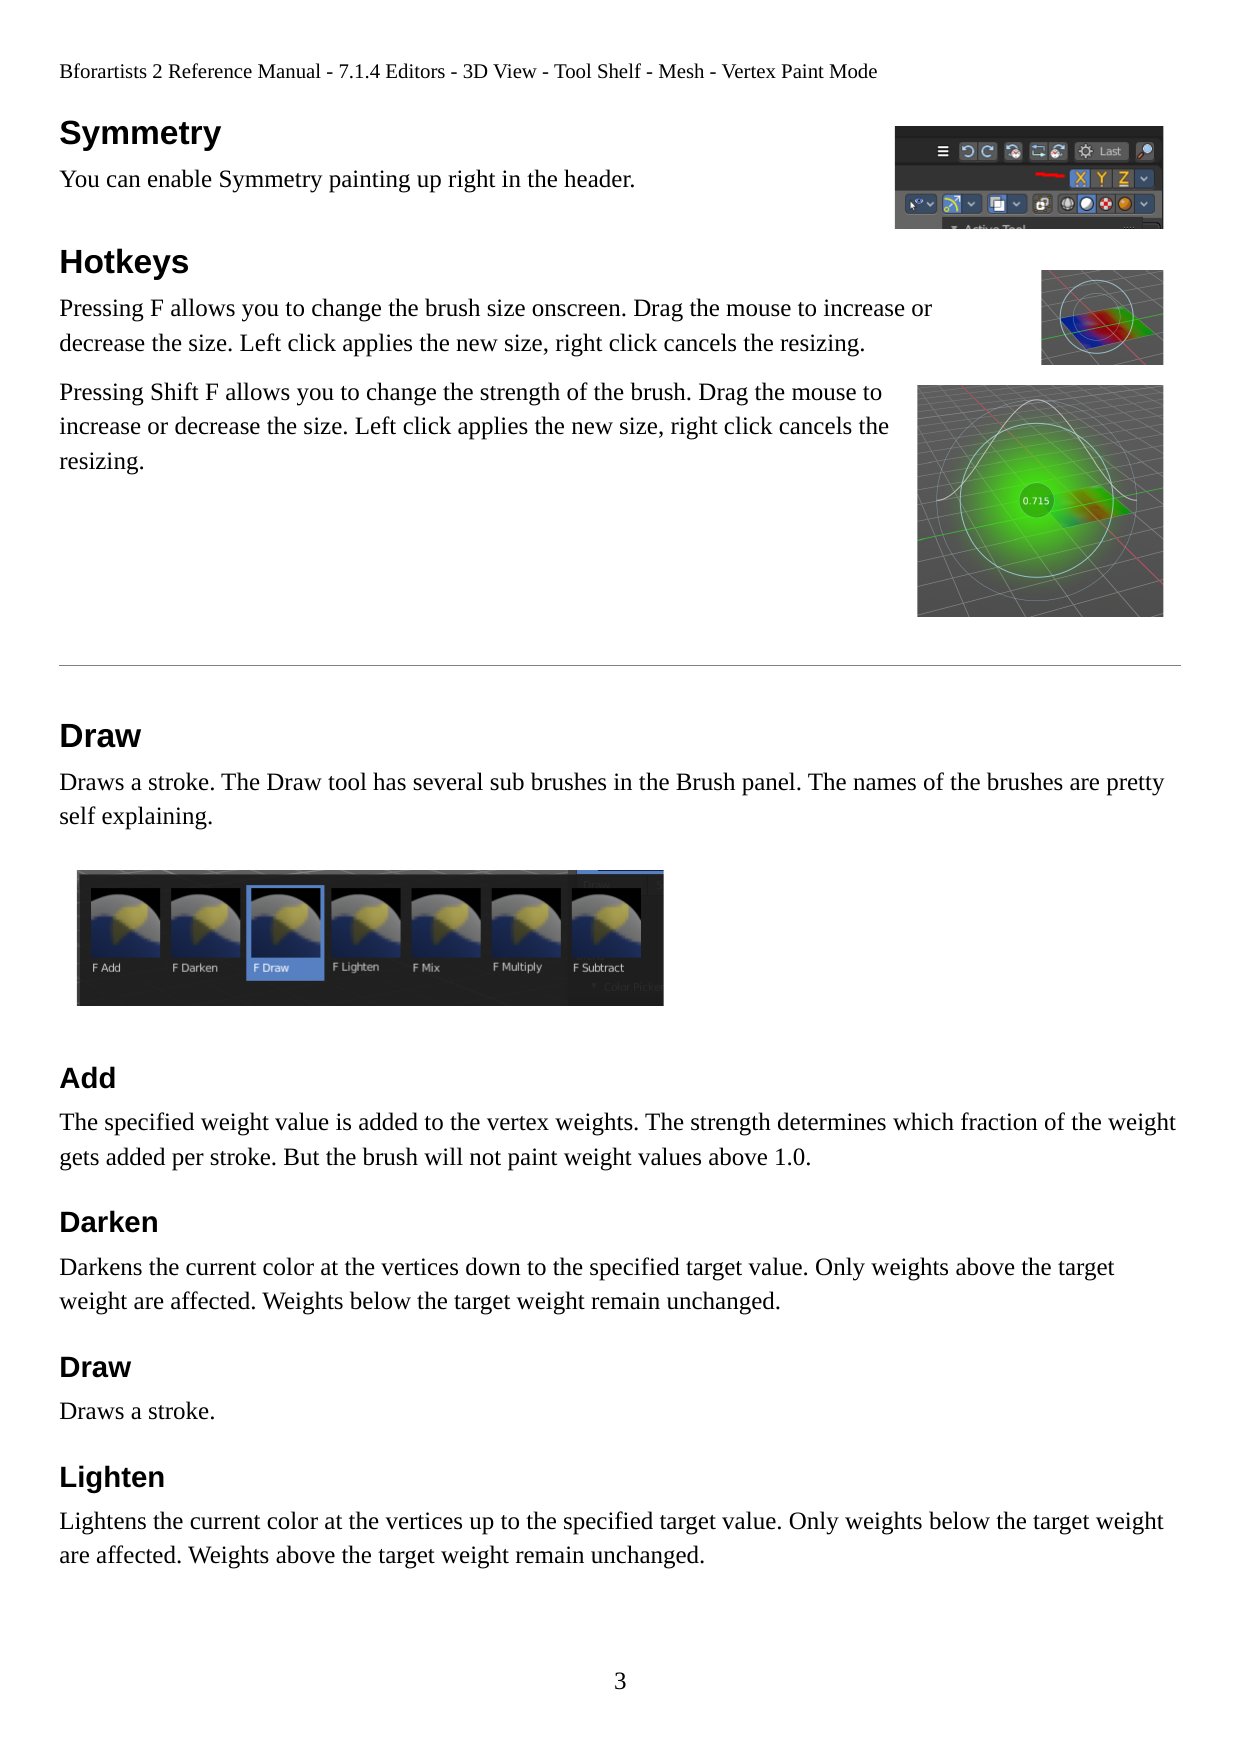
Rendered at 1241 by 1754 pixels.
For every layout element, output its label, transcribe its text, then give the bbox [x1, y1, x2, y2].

text Draws a stroke. The Draw tool has several sub brushes in the Brush panel. The names of the brushes are pretty self explaining. [59, 767, 1181, 830]
text Draws a stroke. [59, 1396, 1181, 1425]
text Darkens the current color at the vertices down to the specified target value. Only weights above the target weight are affected. Weights below the target weight remain unchanged. [59, 1252, 1181, 1315]
picture [917, 385, 1164, 617]
text Pressing Shift F allows you to change the strength of the brush. Drag the mouse to increase or decrease the size. Left click applies the new size, right click cancels the resizing. [59, 377, 1181, 474]
text You can enable Symmetry painting up right in the header. [59, 164, 894, 192]
text Lightens the current color at the vertices up to the specified target value. Only weights below the target weight are affected. Weights above the target weight remain unchanged. [59, 1506, 1181, 1569]
picture [76, 870, 664, 1006]
picture [894, 126, 1164, 229]
text Pressing F allows you to change the brush size onscreen. Drag the mouse to increase or decrease the size. Left click applies the new size, right click cancels the resizing. [59, 293, 1041, 356]
subtitle Draw [59, 1350, 1181, 1383]
subtitle Draw [59, 715, 1181, 754]
subtitle Symmetry [59, 113, 1181, 151]
subtitle Lighten [59, 1459, 1181, 1493]
subtitle Darken [59, 1205, 1181, 1239]
picture [1041, 270, 1164, 365]
subtitle Add [59, 1061, 1181, 1095]
text The specified weight value is added to the vertex weights. The strength determines which fraction of the weight gets added per stroke. But the brush will not paint weight values above 1.0. [59, 1107, 1181, 1170]
subtitle Hotkeys [59, 242, 1181, 281]
